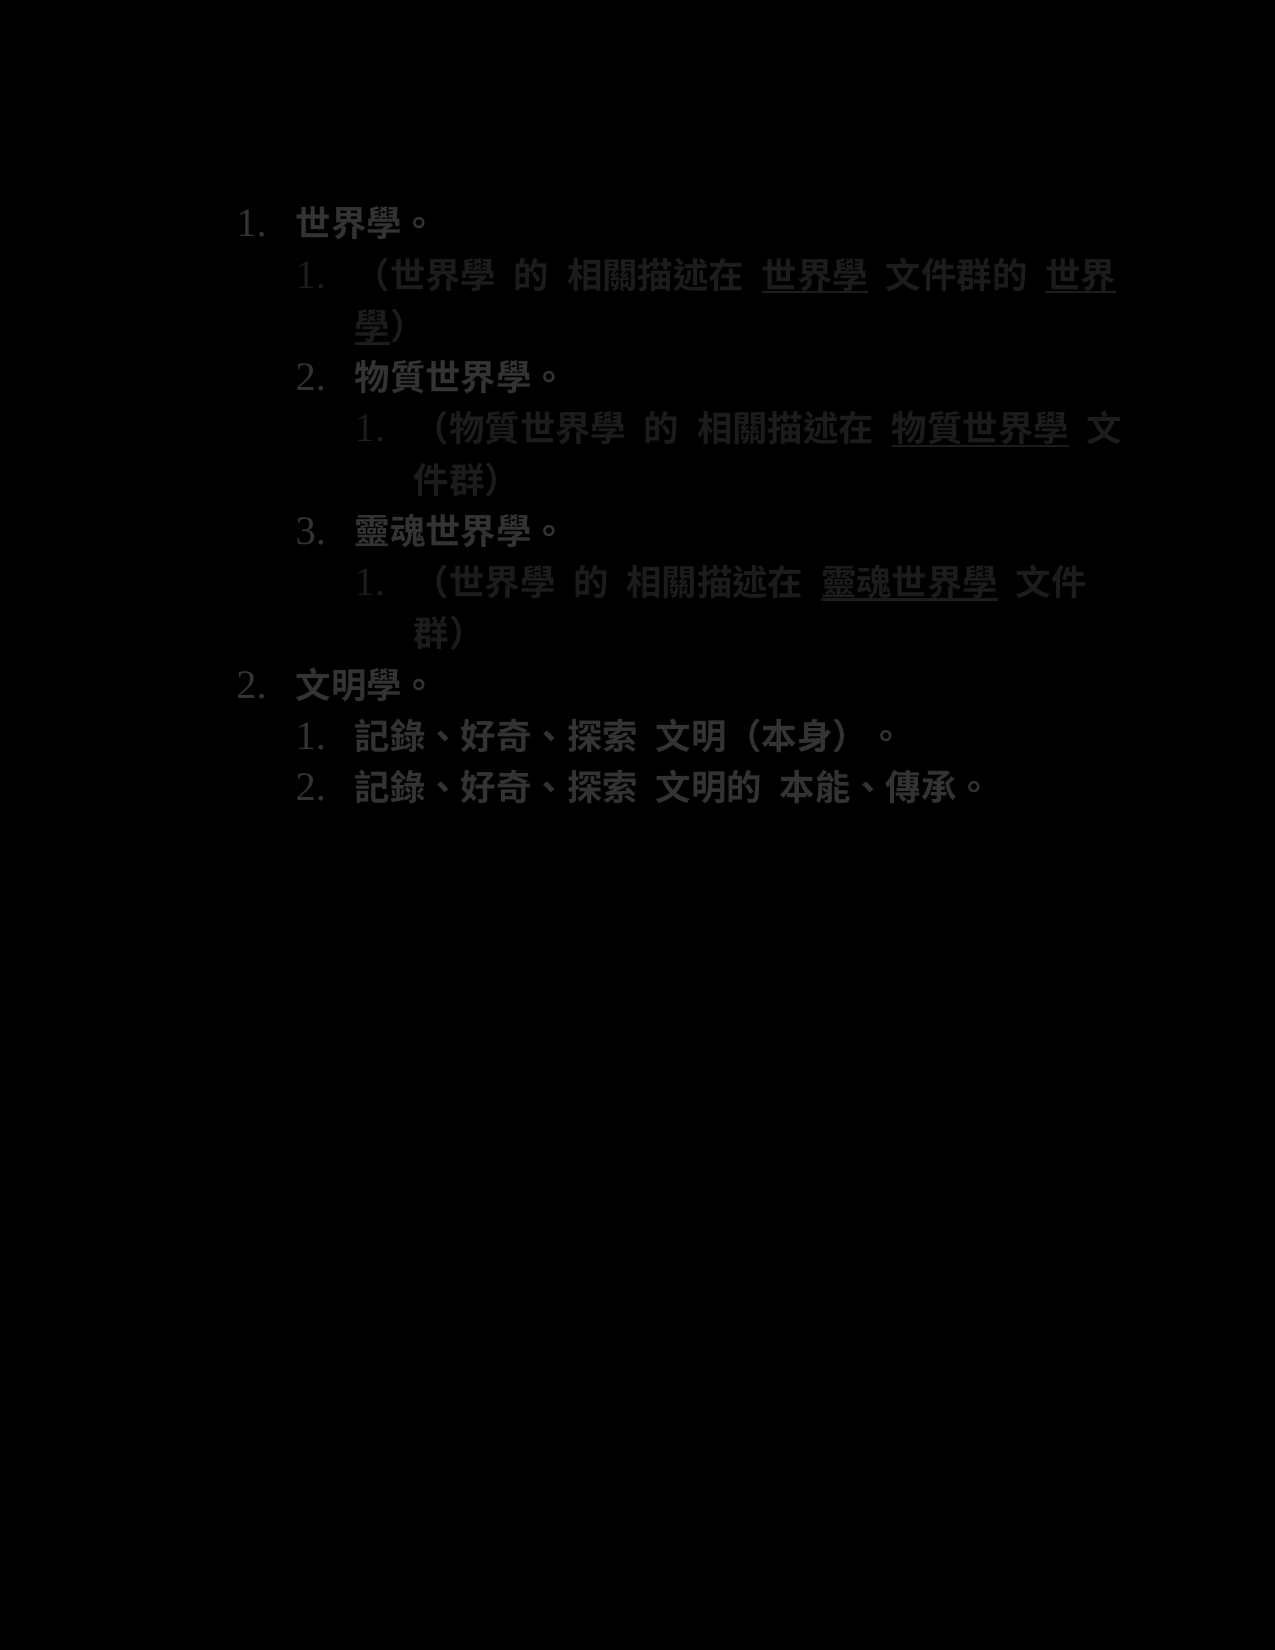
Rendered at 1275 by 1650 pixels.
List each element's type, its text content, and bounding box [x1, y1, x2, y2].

list 文明學。 [236, 657, 1157, 708]
list （世界學 的 相關描述在 世界學 文件群的 世界學） [295, 247, 1157, 349]
list 靈魂世界學。 [295, 503, 1157, 554]
list 物質世界學。 [295, 349, 1157, 401]
list 世界學。 [236, 196, 1157, 247]
list （世界學 的 相關描述在 靈魂世界學 文件群） [354, 554, 1157, 657]
list 記錄、好奇、探索 文明的 本能、傳承。 [295, 759, 1157, 811]
list 記錄、好奇、探索 文明（本身）。 [295, 708, 1157, 759]
list （物質世界學 的 相關描述在 物質世界學 文件群） [354, 401, 1157, 503]
